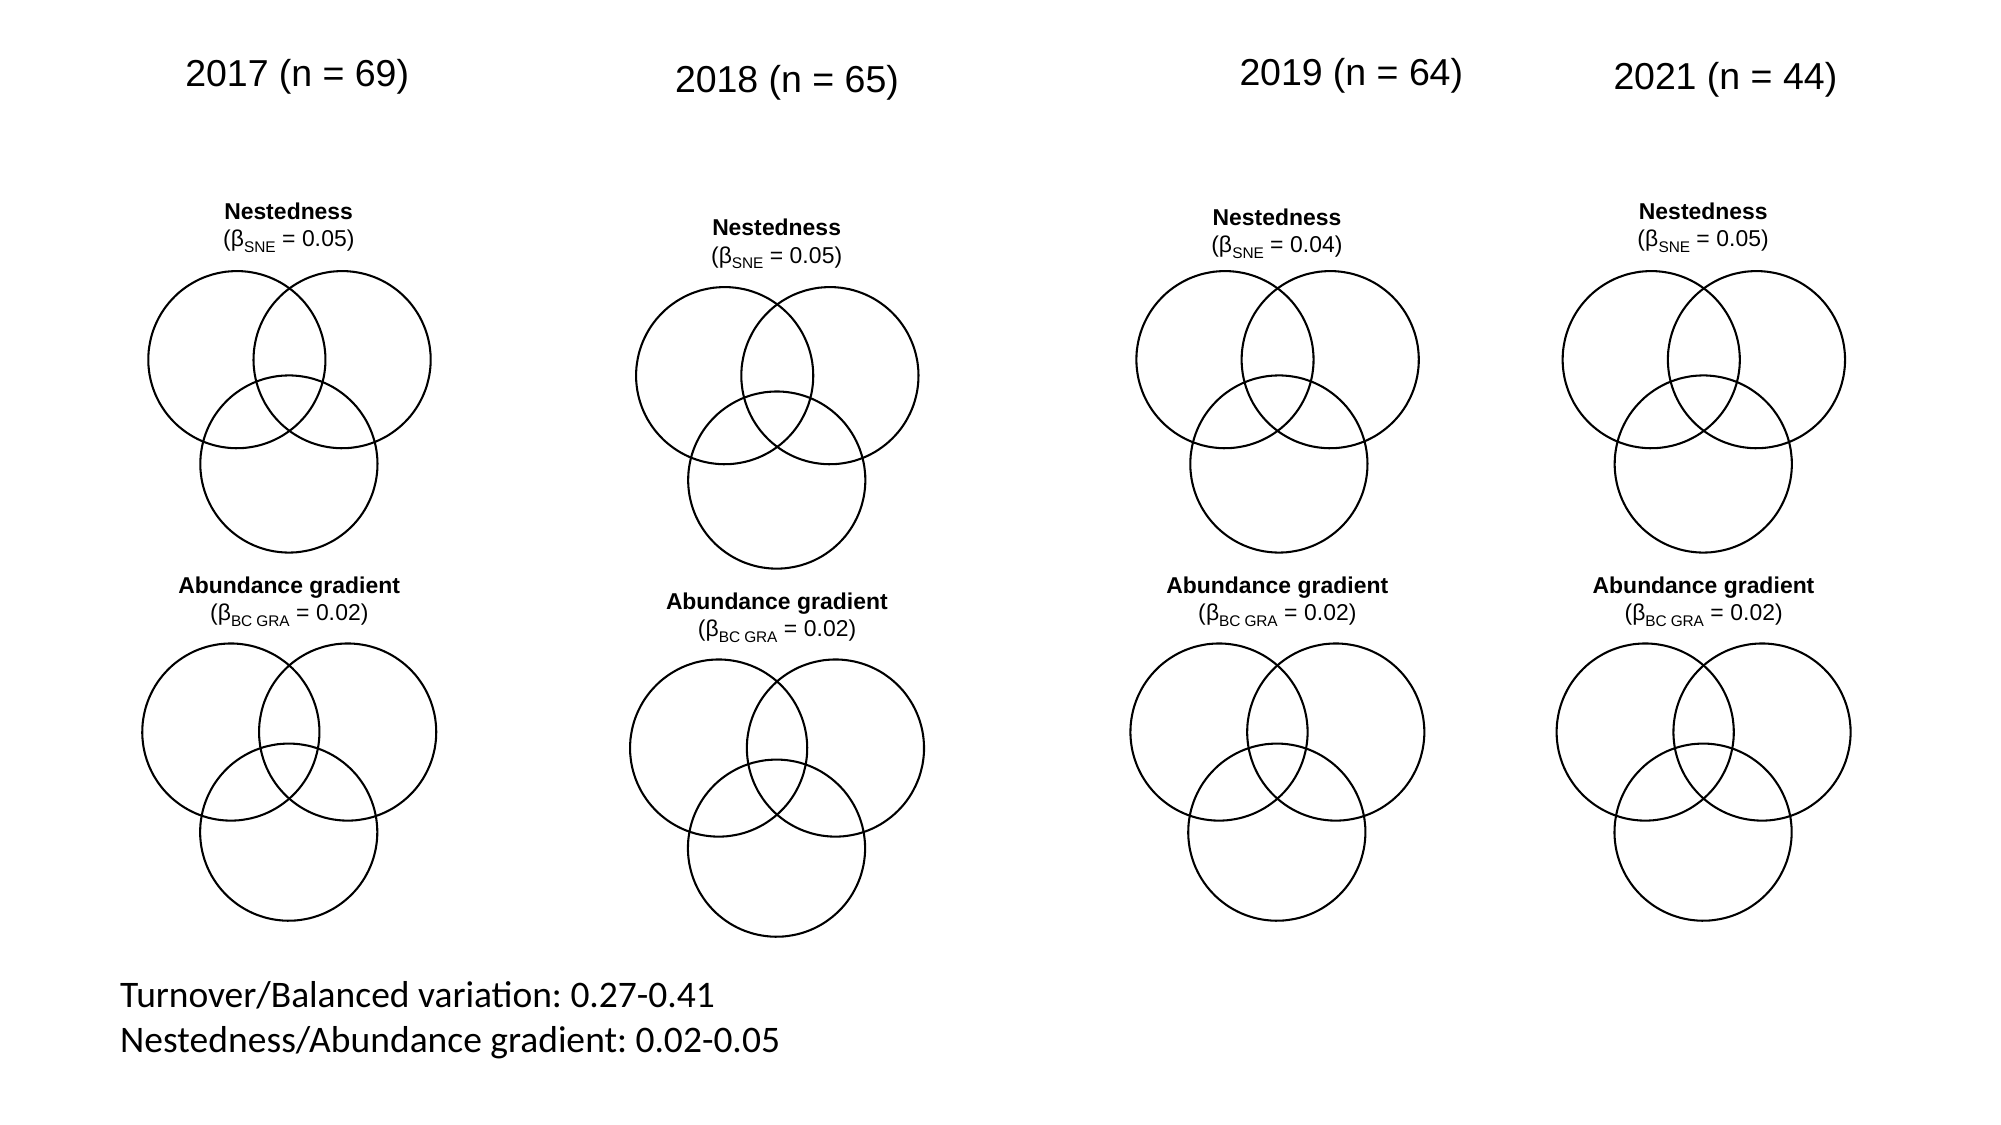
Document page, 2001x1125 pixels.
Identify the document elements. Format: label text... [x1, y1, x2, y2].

text_box Abundance gradient (βBC GRA = 0.02) [1098, 562, 1457, 634]
text_box 2017 (n = 69) [170, 41, 431, 102]
text_box Abundance gradient (βBC GRA = 0.02) [1524, 562, 1883, 634]
text_box Nestedness (βSNE = 0.04) [1097, 194, 1457, 266]
text_box 2019 (n = 64) [1224, 40, 1487, 102]
text_box 2018 (n = 65) [660, 47, 919, 109]
text_box Nestedness (βSNE = 0.05) [1524, 189, 1883, 260]
text_box Abundance gradient (βBC GRA = 0.02) [110, 562, 469, 634]
text_box Abundance gradient (βBC GRA = 0.02) [597, 578, 957, 650]
text_box Nestedness (βSNE = 0.05) [597, 205, 956, 276]
text_box 2021 (n = 44) [1598, 44, 1881, 105]
text_box Turnover/Balanced variation: 0.27-0.41 Nestedness/Abundance gradient: 0.02-0.05 [105, 962, 1972, 1069]
text_box Nestedness (βSNE = 0.05) [109, 189, 469, 260]
